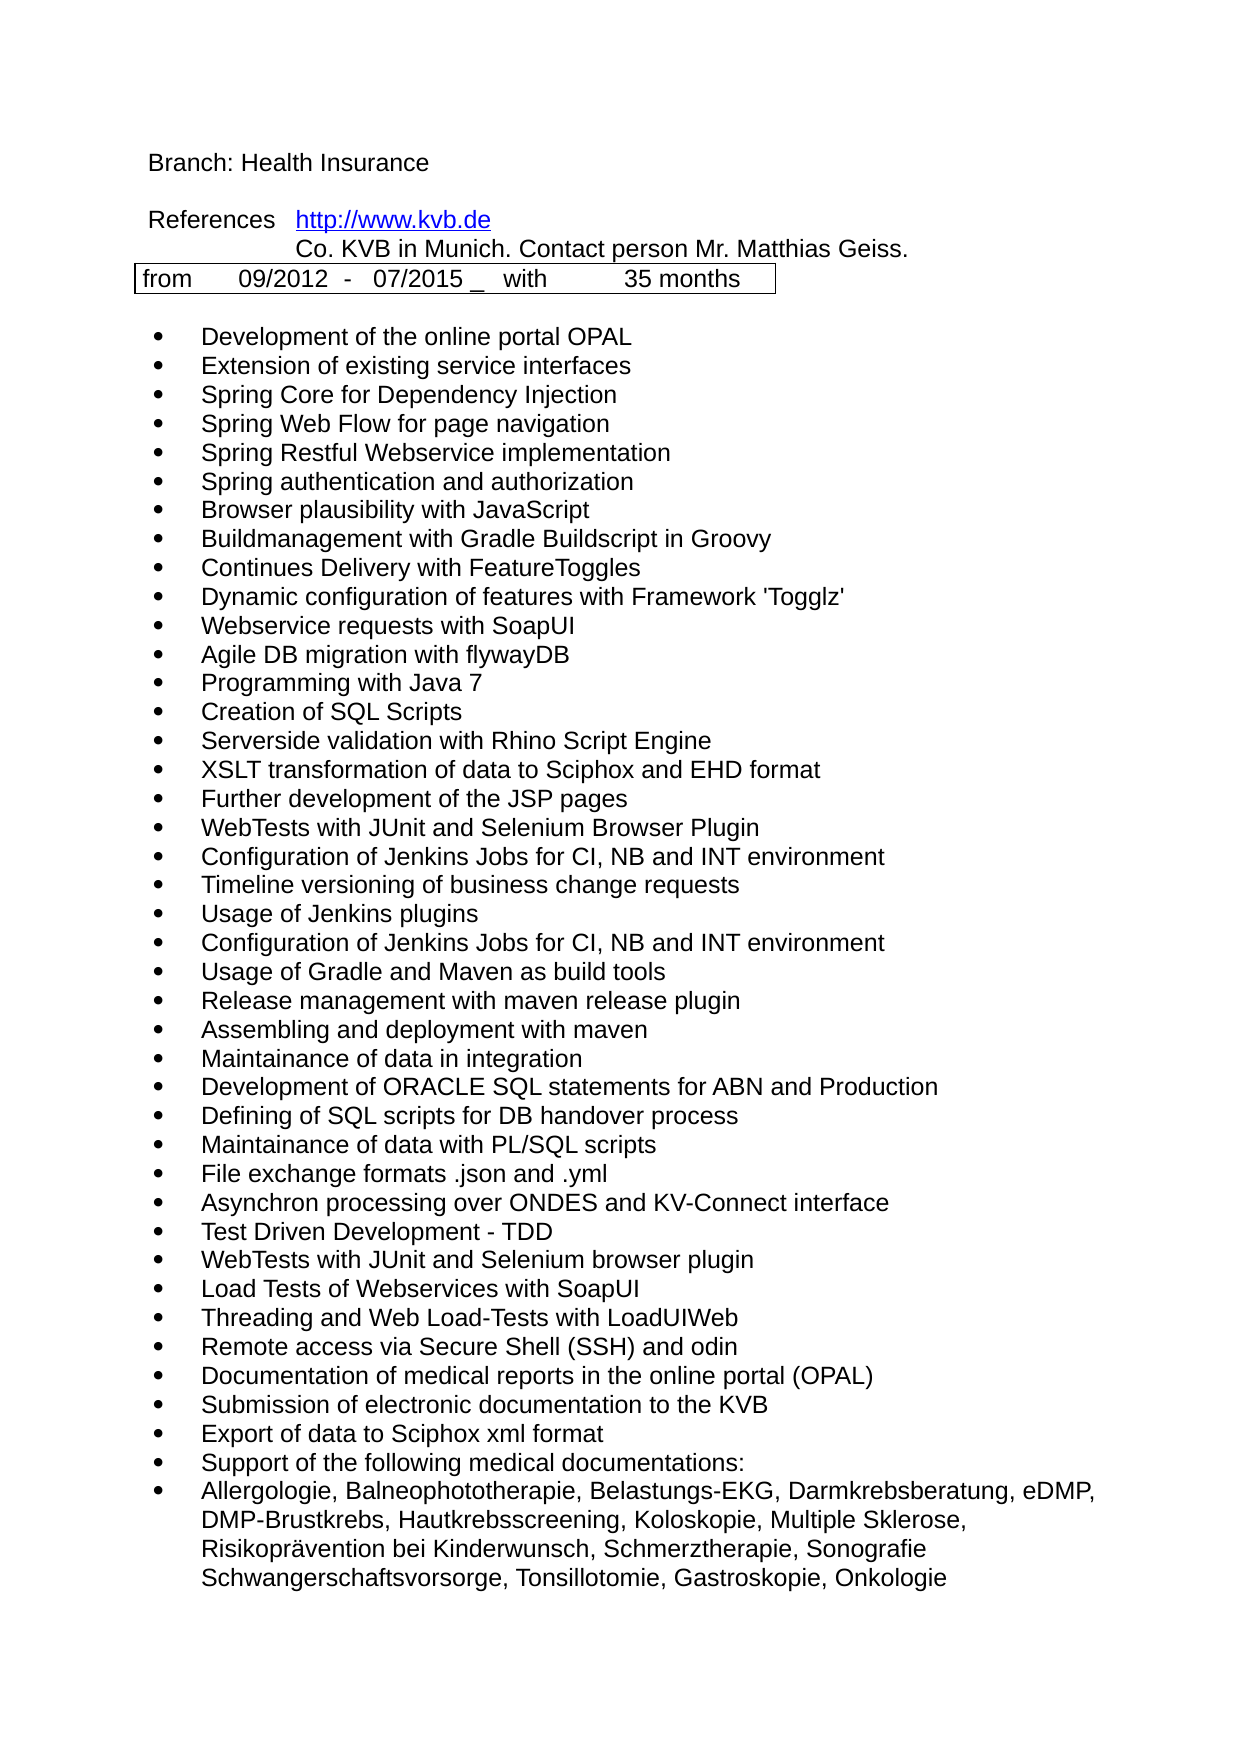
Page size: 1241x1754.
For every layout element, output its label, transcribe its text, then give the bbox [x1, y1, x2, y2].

table_header 09/2012 [231, 264, 336, 292]
list Buildmanagement with Gradle Buildscript in Groovy [154, 524, 1104, 553]
text Branch: Health Insurance [148, 148, 1104, 176]
list Serverside validation with Rhino Script Engine [154, 726, 1104, 755]
table_header 07/2015 _ [366, 264, 496, 292]
list Creation of SQL Scripts [154, 697, 1104, 726]
list Threading and Web Load-Tests with LoadUIWeb [154, 1303, 1104, 1332]
list Usage of Jenkins plugins [154, 899, 1104, 928]
list Spring Core for Dependency Injection [154, 380, 1104, 409]
list Programming with Java 7 [154, 668, 1104, 697]
list Timeline versioning of business change requests [154, 870, 1104, 899]
list Agile DB migration with flywayDB [154, 639, 1104, 668]
list Allergologie, Balneophototherapie, Belastungs-EKG, Darmkrebsberatung, eDMP, DMP-Brustkrebs, Hautkrebsscreening, Koloskopie, Multiple Sklerose, Risikoprävention bei Kinderwunsch, Schmerztherapie, Sonografie Schwangerschaftsvorsorge, Tonsillotomie, Gastroskopie, Onkologie [154, 1476, 1104, 1591]
table_header from [136, 264, 231, 292]
list Development of the online portal OPAL [154, 322, 1104, 351]
list Dynamic configuration of features with Framework 'Togglz' [154, 582, 1104, 611]
list Test Driven Development - TDD [154, 1217, 1104, 1246]
table_header - [336, 264, 366, 292]
list Spring Web Flow for page navigation [154, 409, 1104, 438]
list Configuration of Jenkins Jobs for CI, NB and INT environment [154, 928, 1104, 957]
list Assembling and deployment with maven [154, 1015, 1104, 1043]
list Defining of SQL scripts for DB handover process [154, 1101, 1104, 1130]
list Remote access via Secure Shell (SSH) and odin [154, 1332, 1104, 1361]
list Spring Restful Webservice implementation [154, 438, 1104, 466]
list Asynchron processing over ONDES and KV-Connect interface [154, 1188, 1104, 1217]
list Submission of electronic documentation to the KVB [154, 1390, 1104, 1419]
list XSLT transformation of data to Sciphox and EHD format [154, 755, 1104, 784]
list Maintainance of data in integration [154, 1043, 1104, 1072]
list WebTests with JUnit and Selenium Browser Plugin [154, 813, 1104, 842]
list Configuration of Jenkins Jobs for CI, NB and INT environment [154, 842, 1104, 870]
list Continues Delivery with FeatureToggles [154, 553, 1104, 582]
list Release management with maven release plugin [154, 986, 1104, 1015]
list Support of the following medical documentations: [154, 1447, 1104, 1476]
list Spring authentication and authorization [154, 466, 1104, 495]
text Co. KVB in Munich. Contact person Mr. Matthias Geiss. [221, 234, 1104, 263]
list Maintainance of data with PL/SQL scripts [154, 1130, 1104, 1159]
text References http://www.kvb.de [148, 205, 1104, 234]
list Export of data to Sciphox xml format [154, 1419, 1104, 1447]
list Webservice requests with SoapUI [154, 611, 1104, 639]
list Load Tests of Webservices with SoapUI [154, 1274, 1104, 1303]
table_header with [496, 264, 617, 292]
list Development of ORACLE SQL statements for ABN and Production [154, 1072, 1104, 1101]
table_header 35 months [617, 264, 775, 292]
list File exchange formats .json and .yml [154, 1159, 1104, 1188]
list Documentation of medical reports in the online portal (OPAL) [154, 1361, 1104, 1390]
list Browser plausibility with JavaScript [154, 495, 1104, 524]
list Extension of existing service interfaces [154, 351, 1104, 380]
list Further development of the JSP pages [154, 784, 1104, 813]
list Usage of Gradle and Maven as build tools [154, 957, 1104, 986]
list WebTests with JUnit and Selenium browser plugin [154, 1246, 1104, 1274]
